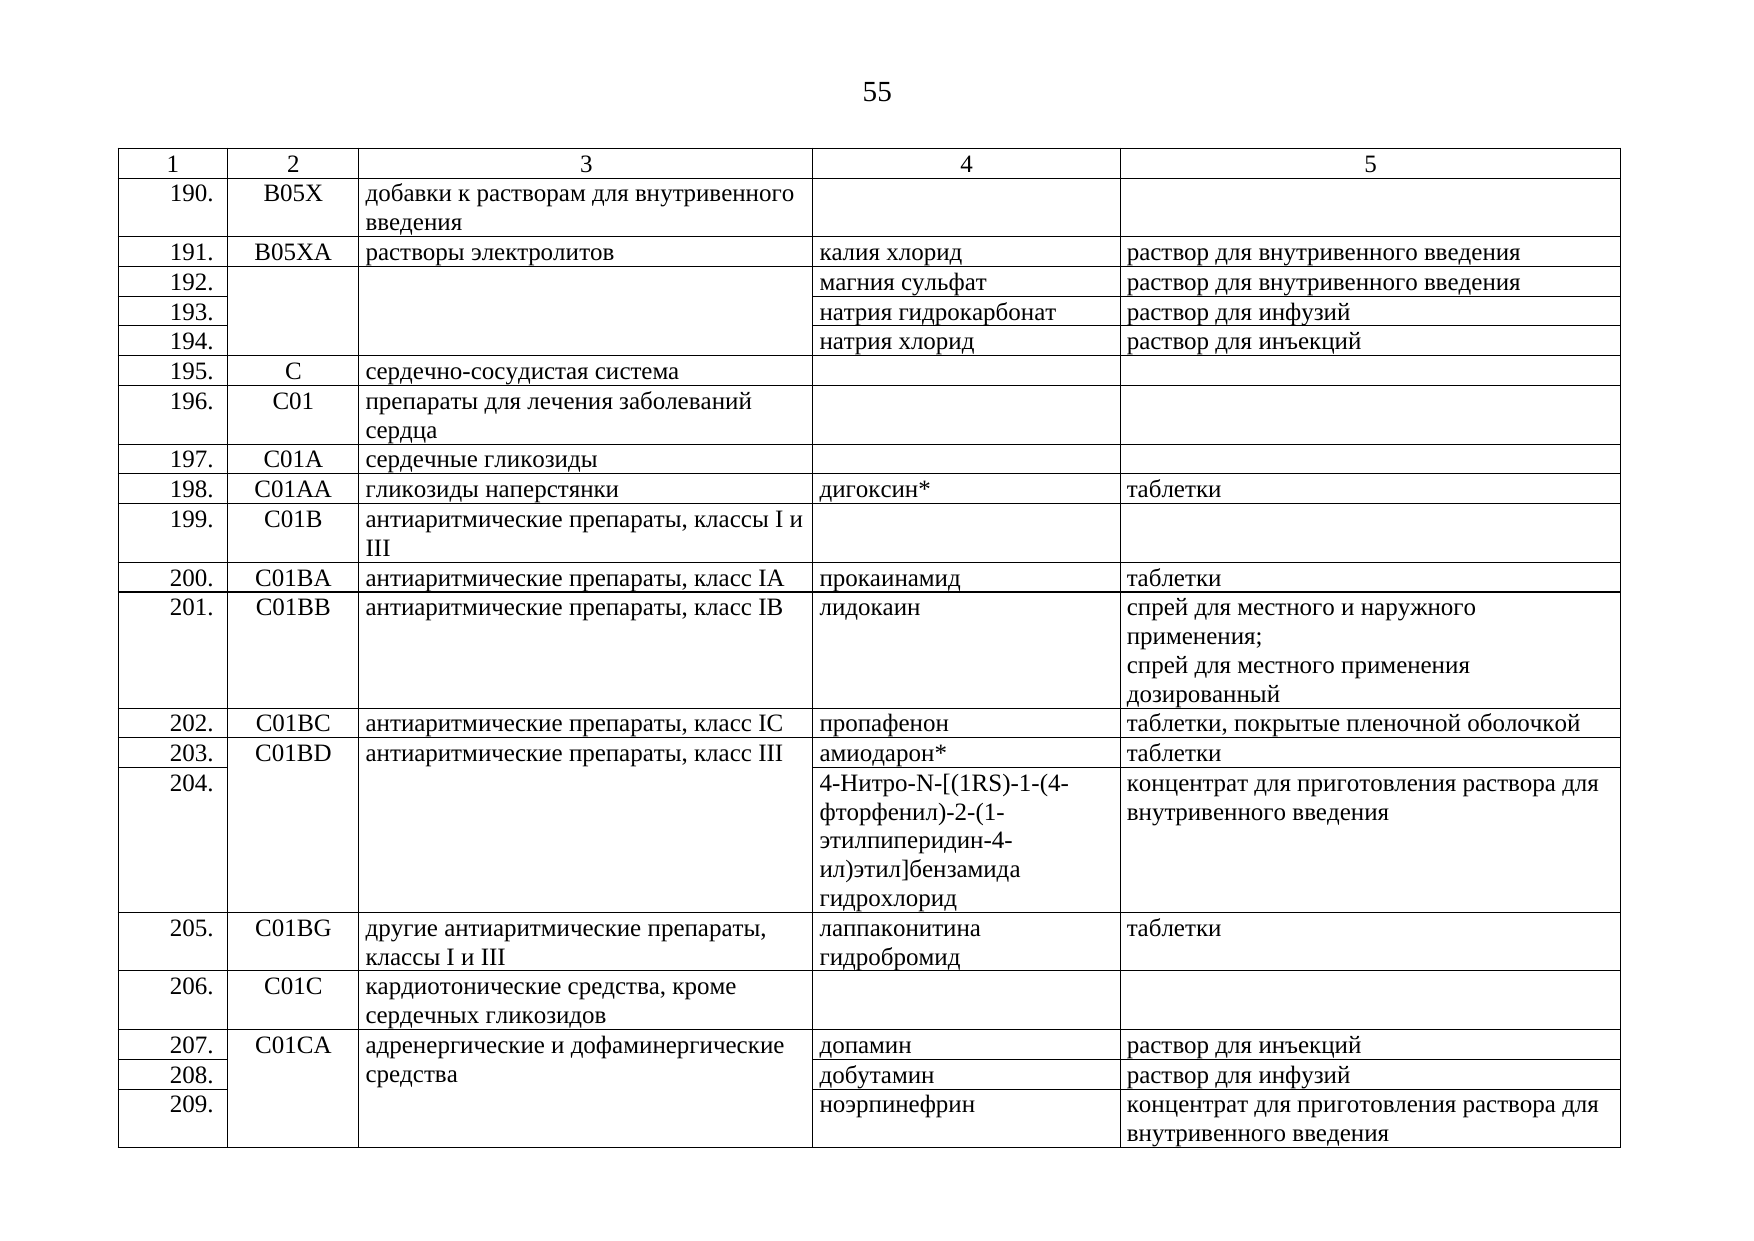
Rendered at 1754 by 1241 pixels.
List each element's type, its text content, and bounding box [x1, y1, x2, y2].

table_cell [813, 356, 1120, 385]
table_cell [119, 386, 227, 443]
table_cell лаппаконитина гидробромид [813, 913, 1120, 970]
table_cell гликозиды наперстянки [359, 474, 812, 503]
table_cell калия хлорид [813, 237, 1120, 266]
table_cell добавки к растворам для внутривенного введения [359, 179, 812, 236]
table_cell [119, 356, 227, 385]
table_cell [228, 296, 358, 325]
table_cell раствор для внутривенного введения [1121, 237, 1620, 266]
table_cell B05XA [228, 237, 358, 266]
table_cell [119, 738, 227, 767]
table_header 5 [1121, 149, 1620, 177]
table_cell антиаритмические препараты, классы I и III [359, 504, 812, 562]
table_cell [359, 267, 812, 296]
table_cell [1121, 971, 1620, 1029]
table_cell [119, 267, 227, 296]
table_cell натрия хлорид [813, 326, 1120, 355]
table_cell C01BC [228, 709, 358, 737]
table_cell C01A [228, 445, 358, 473]
table_cell таблетки [1121, 563, 1620, 591]
table_header 2 [228, 149, 358, 177]
table_cell магния сульфат [813, 267, 1120, 296]
table_cell таблетки [1121, 738, 1620, 767]
table_cell [813, 445, 1120, 473]
table_cell раствор для инъекций [1121, 1030, 1620, 1059]
table_cell концентрат для приготовления раствора для внутривенного введения [1121, 768, 1620, 912]
table_cell C01BD [228, 738, 358, 912]
table_cell адренергические и дофаминергические средства [359, 1030, 812, 1147]
table_cell натрия гидрокарбонат [813, 297, 1120, 325]
table_cell C01 [228, 386, 358, 443]
table_cell [119, 593, 227, 707]
table_cell [119, 1030, 227, 1059]
table_cell [1121, 179, 1620, 236]
table_header 4 [813, 149, 1120, 177]
table_cell B05X [228, 179, 358, 236]
table_cell [813, 504, 1120, 562]
table_cell [119, 709, 227, 737]
table_cell [1121, 386, 1620, 443]
table_cell [359, 325, 812, 355]
table_cell концентрат для приготовления раствора для внутривенного введения [1121, 1090, 1620, 1147]
table_cell [813, 179, 1120, 236]
table_cell [359, 296, 812, 325]
table_cell [228, 325, 358, 355]
table_cell антиаритмические препараты, класс IA [359, 563, 812, 591]
table_cell раствор для инъекций [1121, 326, 1620, 355]
table_cell другие антиаритмические препараты, классы I и III [359, 913, 812, 970]
table_cell C01CA [228, 1030, 358, 1147]
table_cell добутамин [813, 1060, 1120, 1088]
table_cell C01BB [228, 593, 358, 707]
table_cell [119, 237, 227, 266]
table_cell таблетки, покрытые пленочной оболочкой [1121, 709, 1620, 737]
table_cell C [228, 356, 358, 385]
table_cell ноэрпинефрин [813, 1090, 1120, 1147]
table_cell раствор для инфузий [1121, 297, 1620, 325]
table_cell лидокаин [813, 593, 1120, 707]
table_cell растворы электролитов [359, 237, 812, 266]
table_cell C01BG [228, 913, 358, 970]
table_header 1 [119, 149, 227, 177]
table_cell [1121, 356, 1620, 385]
table_cell [119, 1060, 227, 1088]
table_cell сердечные гликозиды [359, 445, 812, 473]
table_cell спрей для местного и наружного применения; спрей для местного применения дозированный [1121, 593, 1620, 707]
table_cell пропафенон [813, 709, 1120, 737]
table_cell [119, 913, 227, 970]
table_cell C01AA [228, 474, 358, 503]
table_cell амиодарон* [813, 738, 1120, 767]
table_cell раствор для внутривенного введения [1121, 267, 1620, 296]
table_cell таблетки [1121, 913, 1620, 970]
table_cell антиаритмические препараты, класс IC [359, 709, 812, 737]
table_cell кардиотонические средства, кроме сердечных гликозидов [359, 971, 812, 1029]
table_cell [119, 445, 227, 473]
table_cell 4-Нитро-N-[(1RS)-1-(4-фторфенил)-2-(1-этилпиперидин-4-ил)этил]бензамида гидрохлорид [813, 768, 1120, 912]
table_cell [119, 474, 227, 503]
table_cell [1121, 504, 1620, 562]
table_cell антиаритмические препараты, класс III [359, 738, 812, 912]
table_cell дигоксин* [813, 474, 1120, 503]
table_cell прокаинамид [813, 563, 1120, 591]
table_cell [119, 971, 227, 1029]
table_cell [119, 326, 227, 355]
table_cell допамин [813, 1030, 1120, 1059]
table_header 3 [359, 149, 812, 177]
table_cell [813, 971, 1120, 1029]
table_cell [119, 504, 227, 562]
table_cell [228, 267, 358, 296]
table_cell препараты для лечения заболеваний сердца [359, 386, 812, 443]
table_cell [119, 1090, 227, 1147]
table_cell [813, 386, 1120, 443]
table_cell [119, 297, 227, 325]
table_cell [119, 179, 227, 236]
table_cell [1121, 445, 1620, 473]
table_cell сердечно-сосудистая система [359, 356, 812, 385]
table_cell C01C [228, 971, 358, 1029]
table_cell [119, 768, 227, 912]
table_cell C01BA [228, 563, 358, 591]
table_cell [119, 563, 227, 591]
table_cell антиаритмические препараты, класс IB [359, 593, 812, 707]
table_cell раствор для инфузий [1121, 1060, 1620, 1088]
table_cell таблетки [1121, 474, 1620, 503]
table_cell C01B [228, 504, 358, 562]
